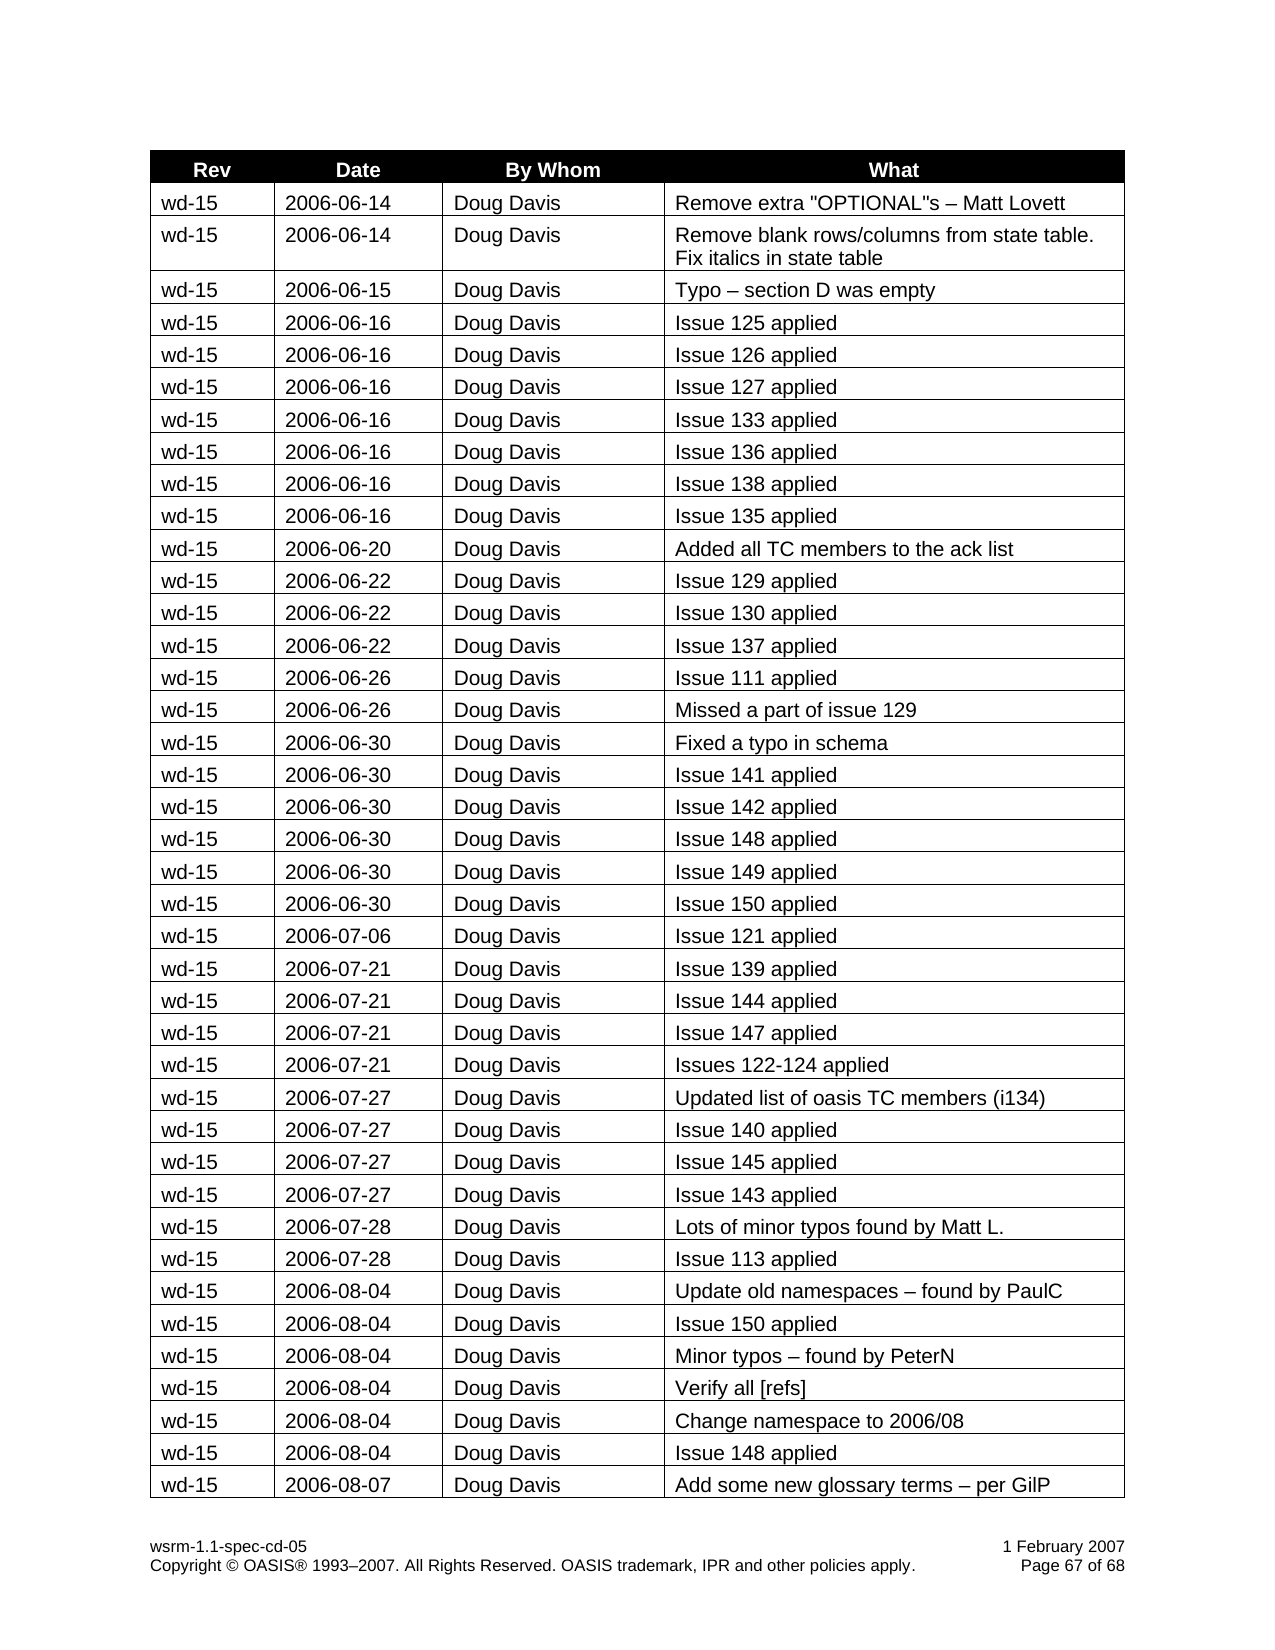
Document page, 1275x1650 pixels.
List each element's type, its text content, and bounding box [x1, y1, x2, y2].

table_cell wd-15 [151, 626, 274, 658]
table_cell Issue 129 applied [665, 562, 1124, 593]
table_cell Doug Davis [443, 1111, 664, 1142]
table_header Rev [151, 151, 274, 182]
table_cell wd-15 [151, 1240, 274, 1271]
table_cell Issue 125 applied [665, 304, 1124, 335]
table_cell Doug Davis [443, 723, 664, 754]
table_cell Missed a part of issue 129 [665, 691, 1124, 722]
table_cell wd-15 [151, 1337, 274, 1368]
table_cell Issue 150 applied [665, 1305, 1124, 1336]
table_cell Doug Davis [443, 1272, 664, 1303]
table_cell wd-15 [151, 1208, 274, 1239]
table_cell Added all TC members to the ack list [665, 530, 1124, 561]
table_cell wd-15 [151, 820, 274, 851]
table_cell Issue 147 applied [665, 1014, 1124, 1045]
table_cell 2006-08-04 [275, 1369, 442, 1400]
table_cell Issue 130 applied [665, 594, 1124, 625]
table_cell wd-15 [151, 216, 274, 270]
table_cell Doug Davis [443, 1014, 664, 1045]
table_header What [665, 151, 1124, 182]
table_cell 2006-07-27 [275, 1143, 442, 1174]
table_cell 2006-07-28 [275, 1208, 442, 1239]
table_cell wd-15 [151, 1401, 274, 1433]
table_cell Issue 140 applied [665, 1111, 1124, 1142]
table_cell 2006-07-28 [275, 1240, 442, 1271]
table_cell Issue 133 applied [665, 400, 1124, 432]
table_cell Doug Davis [443, 336, 664, 367]
table_cell Doug Davis [443, 1240, 664, 1271]
table_cell wd-15 [151, 183, 274, 214]
table_cell Issue 135 applied [665, 497, 1124, 528]
table_cell wd-15 [151, 982, 274, 1013]
table_cell 2006-07-27 [275, 1079, 442, 1110]
table_cell Issue 137 applied [665, 626, 1124, 658]
table_cell Issue 148 applied [665, 1434, 1124, 1465]
table_cell wd-15 [151, 594, 274, 625]
table_cell Doug Davis [443, 1434, 664, 1465]
table_cell wd-15 [151, 1014, 274, 1045]
table_cell Doug Davis [443, 562, 664, 593]
table_cell Update old namespaces – found by PaulC [665, 1272, 1124, 1303]
table_cell 2006-08-07 [275, 1466, 442, 1497]
table_cell wd-15 [151, 756, 274, 787]
table_cell wd-15 [151, 1046, 274, 1077]
table_cell 2006-06-16 [275, 497, 442, 528]
table_cell Doug Davis [443, 1208, 664, 1239]
table_cell Doug Davis [443, 1143, 664, 1174]
table_cell wd-15 [151, 336, 274, 367]
table_cell Add some new glossary terms – per GilP [665, 1466, 1124, 1497]
table_cell wd-15 [151, 788, 274, 819]
table_cell Doug Davis [443, 820, 664, 851]
table_cell Issue 144 applied [665, 982, 1124, 1013]
table_cell 2006-08-04 [275, 1337, 442, 1368]
table_cell Issue 141 applied [665, 756, 1124, 787]
table_cell wd-15 [151, 691, 274, 722]
table_cell wd-15 [151, 304, 274, 335]
table_cell Doug Davis [443, 1305, 664, 1336]
table_cell 2006-06-22 [275, 594, 442, 625]
table_cell 2006-06-16 [275, 304, 442, 335]
table_cell wd-15 [151, 1143, 274, 1174]
table_cell 2006-08-04 [275, 1305, 442, 1336]
table_cell 2006-06-14 [275, 216, 442, 270]
table_cell wd-15 [151, 1272, 274, 1303]
table_cell 2006-07-06 [275, 917, 442, 948]
table_cell Issue 121 applied [665, 917, 1124, 948]
table_cell 2006-06-16 [275, 465, 442, 496]
table_cell wd-15 [151, 1079, 274, 1110]
table_cell Doug Davis [443, 530, 664, 561]
table_cell 2006-06-26 [275, 659, 442, 690]
table_cell Change namespace to 2006/08 [665, 1401, 1124, 1433]
table_cell wd-15 [151, 562, 274, 593]
table_cell wd-15 [151, 1175, 274, 1207]
table_cell Doug Davis [443, 917, 664, 948]
table_cell wd-15 [151, 949, 274, 981]
table_cell 2006-06-26 [275, 691, 442, 722]
table_cell wd-15 [151, 433, 274, 464]
table_cell 2006-07-21 [275, 1014, 442, 1045]
table_cell Doug Davis [443, 271, 664, 302]
table_cell wd-15 [151, 659, 274, 690]
table_cell Issue 136 applied [665, 433, 1124, 464]
table_cell Issue 149 applied [665, 852, 1124, 884]
table_cell 2006-08-04 [275, 1434, 442, 1465]
table_cell wd-15 [151, 723, 274, 754]
table_cell 2006-06-30 [275, 756, 442, 787]
table_cell Doug Davis [443, 756, 664, 787]
table_cell wd-15 [151, 1305, 274, 1336]
table_cell Doug Davis [443, 659, 664, 690]
table_cell 2006-06-22 [275, 562, 442, 593]
table_cell Remove extra "OPTIONAL"s – Matt Lovett [665, 183, 1124, 214]
table_cell wd-15 [151, 1466, 274, 1497]
table_cell Typo – section D was empty [665, 271, 1124, 302]
table_cell Doug Davis [443, 304, 664, 335]
table_cell wd-15 [151, 917, 274, 948]
table_cell Doug Davis [443, 368, 664, 399]
table_cell wd-15 [151, 271, 274, 302]
table_cell Lots of minor typos found by Matt L. [665, 1208, 1124, 1239]
table_cell 2006-06-15 [275, 271, 442, 302]
table_header Date [275, 151, 442, 182]
table_cell wd-15 [151, 852, 274, 884]
table_cell Issue 150 applied [665, 885, 1124, 916]
table_cell wd-15 [151, 497, 274, 528]
table_cell 2006-06-22 [275, 626, 442, 658]
table_cell 2006-06-30 [275, 852, 442, 884]
table_cell Issue 139 applied [665, 949, 1124, 981]
table_cell Doug Davis [443, 626, 664, 658]
table_cell Doug Davis [443, 1175, 664, 1207]
table_cell Issue 148 applied [665, 820, 1124, 851]
table_cell 2006-06-30 [275, 885, 442, 916]
table_cell 2006-06-16 [275, 400, 442, 432]
table_cell wd-15 [151, 465, 274, 496]
table_cell Doug Davis [443, 400, 664, 432]
table_cell Issue 111 applied [665, 659, 1124, 690]
table_cell Issues 122-124 applied [665, 1046, 1124, 1077]
table_cell 2006-06-16 [275, 433, 442, 464]
table_cell 2006-06-30 [275, 820, 442, 851]
table_cell Doug Davis [443, 982, 664, 1013]
table_cell Doug Davis [443, 1369, 664, 1400]
table_cell Doug Davis [443, 594, 664, 625]
table_cell Doug Davis [443, 216, 664, 270]
table_cell wd-15 [151, 1111, 274, 1142]
table_cell 2006-06-30 [275, 723, 442, 754]
table_cell Issue 138 applied [665, 465, 1124, 496]
table_cell Issue 142 applied [665, 788, 1124, 819]
table_cell Doug Davis [443, 1046, 664, 1077]
table_cell 2006-06-30 [275, 788, 442, 819]
table_cell Doug Davis [443, 885, 664, 916]
table_cell Doug Davis [443, 949, 664, 981]
table_cell 2006-07-21 [275, 1046, 442, 1077]
table_header By Whom [443, 151, 664, 182]
table_cell Fixed a typo in schema [665, 723, 1124, 754]
table_cell Doug Davis [443, 1401, 664, 1433]
table_cell wd-15 [151, 530, 274, 561]
table_cell Doug Davis [443, 1337, 664, 1368]
table_cell wd-15 [151, 368, 274, 399]
table_cell 2006-06-16 [275, 368, 442, 399]
table_cell Issue 113 applied [665, 1240, 1124, 1271]
table_cell Doug Davis [443, 788, 664, 819]
table_cell Doug Davis [443, 465, 664, 496]
table_cell Updated list of oasis TC members (i134) [665, 1079, 1124, 1110]
table_cell Issue 126 applied [665, 336, 1124, 367]
table_cell 2006-07-21 [275, 949, 442, 981]
table_cell Doug Davis [443, 852, 664, 884]
table_cell 2006-06-20 [275, 530, 442, 561]
table_cell wd-15 [151, 1434, 274, 1465]
table_cell Issue 145 applied [665, 1143, 1124, 1174]
table_cell 2006-07-27 [275, 1175, 442, 1207]
table_cell 2006-06-16 [275, 336, 442, 367]
table_cell Doug Davis [443, 691, 664, 722]
table_cell wd-15 [151, 1369, 274, 1400]
table_cell Doug Davis [443, 183, 664, 214]
table_cell Doug Davis [443, 1466, 664, 1497]
table_cell wd-15 [151, 400, 274, 432]
table_cell 2006-06-14 [275, 183, 442, 214]
table_cell wd-15 [151, 885, 274, 916]
table_cell Issue 143 applied [665, 1175, 1124, 1207]
table_cell Doug Davis [443, 497, 664, 528]
table_cell Verify all [refs] [665, 1369, 1124, 1400]
table_cell Issue 127 applied [665, 368, 1124, 399]
table_cell 2006-07-27 [275, 1111, 442, 1142]
table_cell Minor typos – found by PeterN [665, 1337, 1124, 1368]
table_cell 2006-07-21 [275, 982, 442, 1013]
table_cell 2006-08-04 [275, 1401, 442, 1433]
table_cell 2006-08-04 [275, 1272, 442, 1303]
table_cell Doug Davis [443, 1079, 664, 1110]
table_cell Doug Davis [443, 433, 664, 464]
table_cell Remove blank rows/columns from state table. Fix italics in state table [665, 216, 1124, 270]
